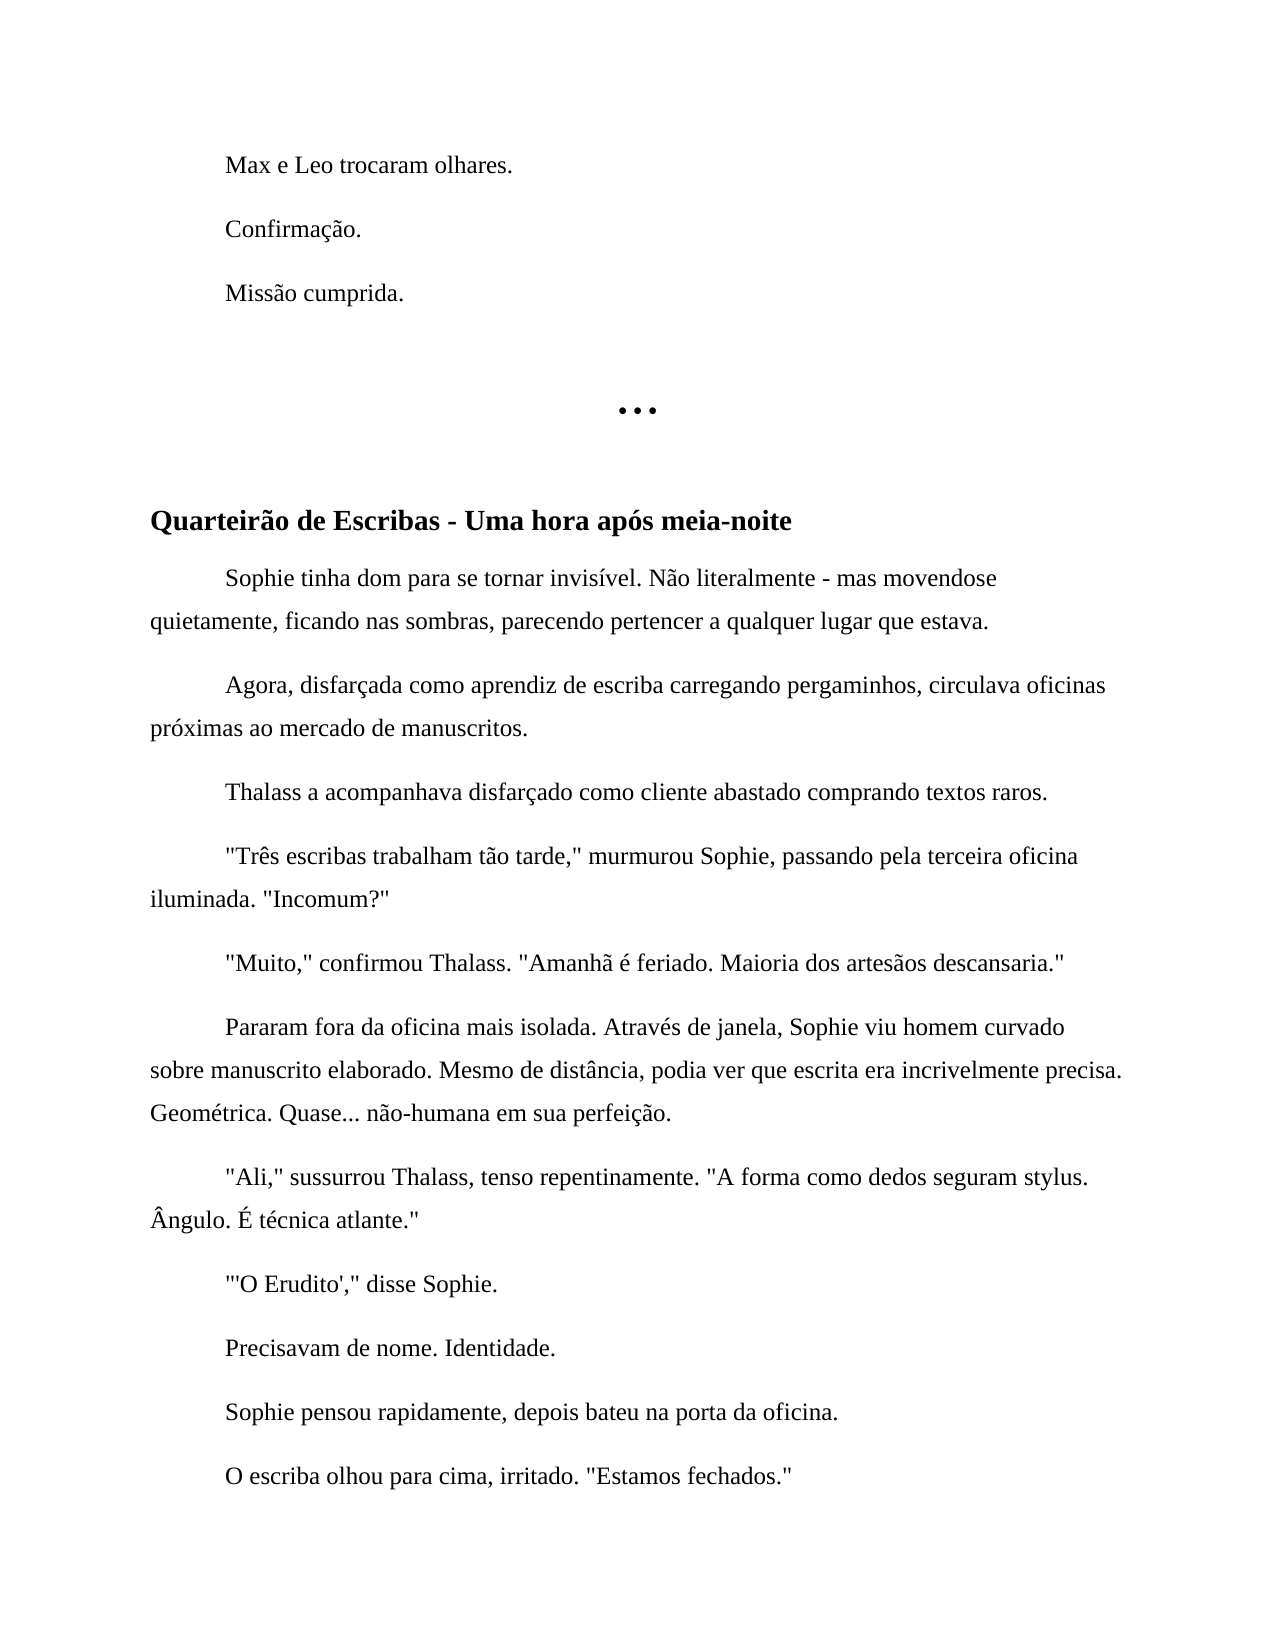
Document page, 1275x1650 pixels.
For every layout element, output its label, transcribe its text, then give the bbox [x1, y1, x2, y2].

text Precisavam de nome. Identidade. [150, 1333, 1125, 1362]
text Pararam fora da oficina mais isolada. Através de janela, Sophie viu homem curvado sobre manuscrito elaborado. Mesmo de distância, podia ver que escrita era incrivelmente precisa. Geométrica. Quase... não-humana em sua perfeição. [150, 1012, 1125, 1127]
text Max e Leo trocaram olhares. [150, 150, 1125, 179]
text Sophie pensou rapidamente, depois bateu na porta da oficina. [150, 1397, 1125, 1426]
text Missão cumprida. [150, 278, 1125, 307]
text "Três escribas trabalham tão tarde," murmurou Sophie, passando pela terceira oficina iluminada. "Incomum?" [150, 841, 1125, 913]
text O escriba olhou para cima, irritado. "Estamos fechados." [150, 1461, 1125, 1490]
text "Ali," sussurrou Thalass, tenso repentinamente. "A forma como dedos seguram stylus. Ângulo. É técnica atlante." [150, 1162, 1125, 1234]
text Quarteirão de Escribas - Uma hora após meia-noite [150, 503, 1125, 537]
text "Muito," confirmou Thalass. "Amanhã é feriado. Maioria dos artesãos descansaria." [150, 948, 1125, 977]
text Thalass a acompanhava disfarçado como cliente abastado comprando textos raros. [150, 777, 1125, 806]
text Agora, disfarçada como aprendiz de escriba carregando pergaminhos, circulava oficinas próximas ao mercado de manuscritos. [150, 670, 1125, 742]
text Sophie tinha dom para se tornar invisível. Não literalmente - mas movendose quietamente, ficando nas sombras, parecendo pertencer a qualquer lugar que estava. [150, 563, 1125, 635]
text • • • [150, 396, 1125, 424]
text Confirmação. [150, 214, 1125, 243]
text "'O Erudito'," disse Sophie. [150, 1269, 1125, 1298]
